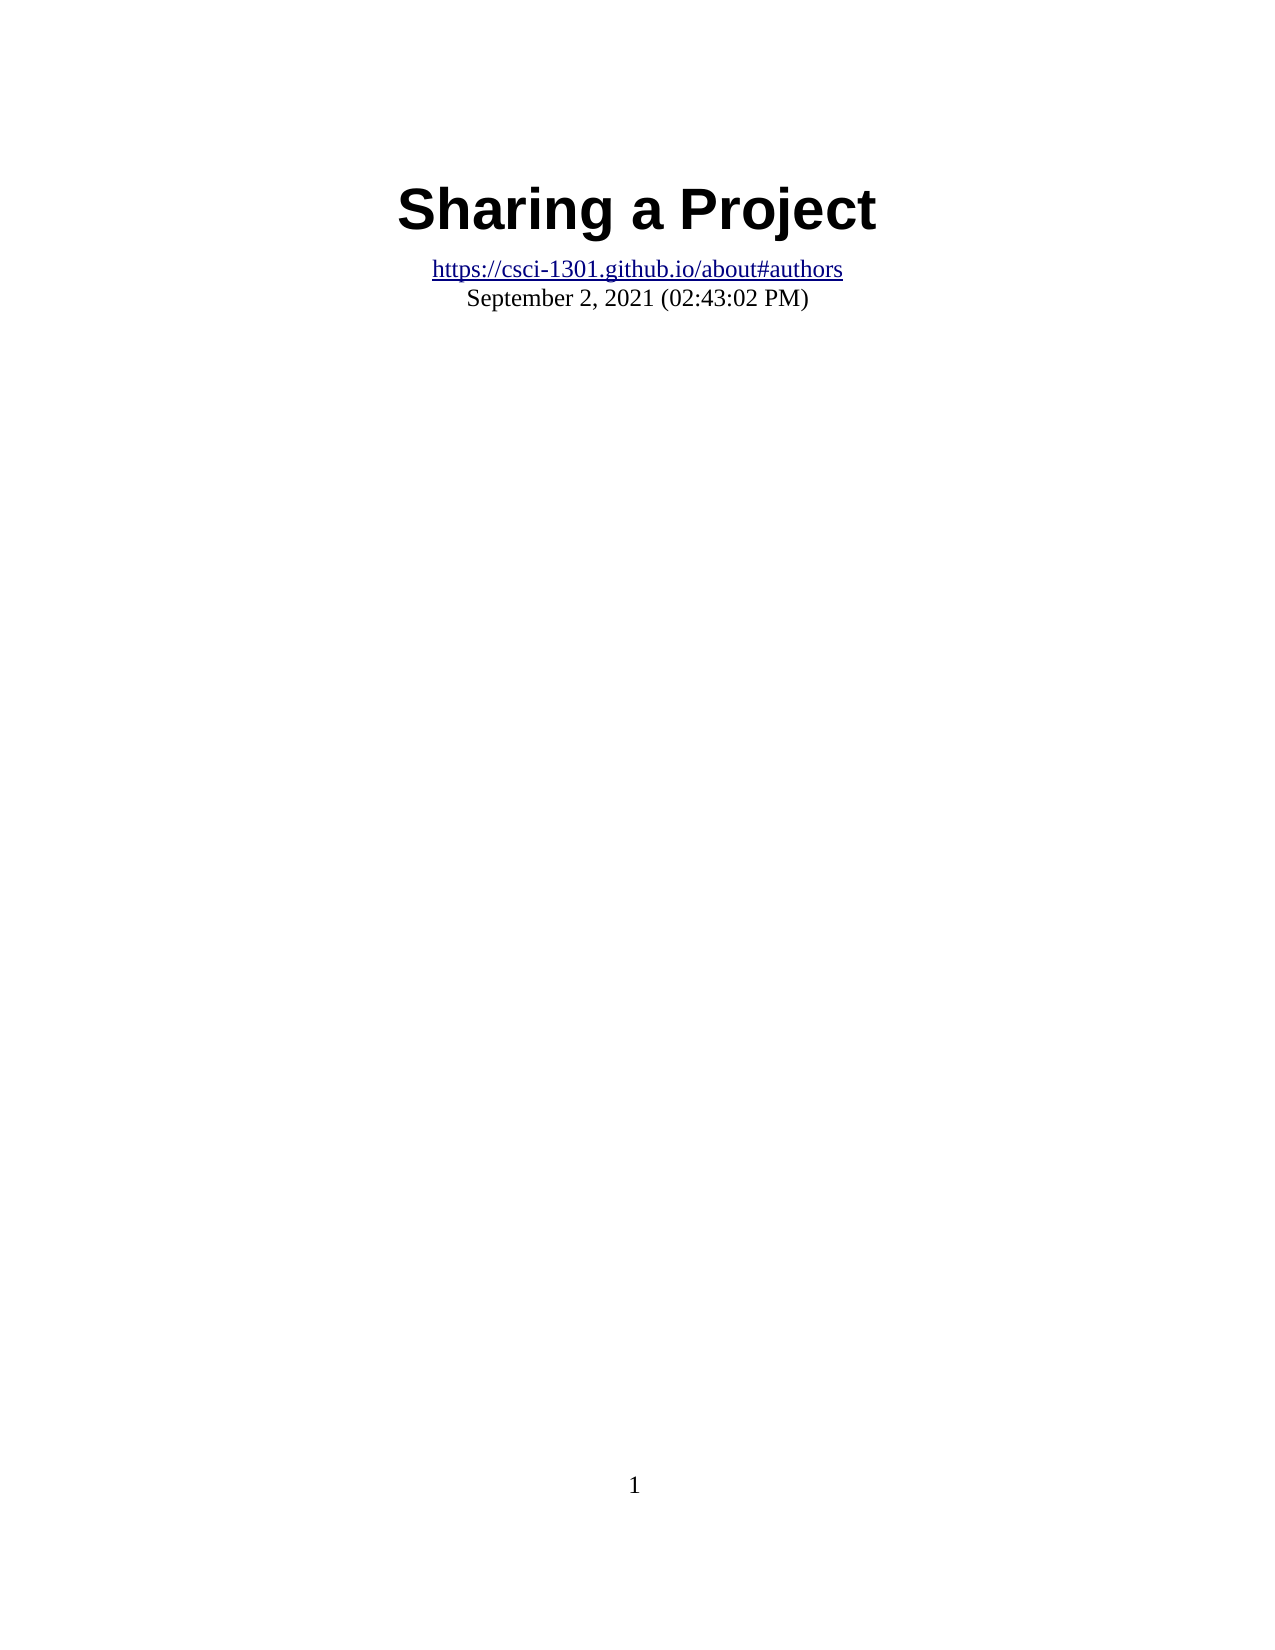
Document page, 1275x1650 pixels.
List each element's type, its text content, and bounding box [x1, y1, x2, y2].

text September 2, 2021 (02:43:02 PM) [150, 283, 1125, 312]
title Sharing a Project [150, 175, 1125, 242]
text https://csci-1301.github.io/about#authors [150, 254, 1125, 283]
